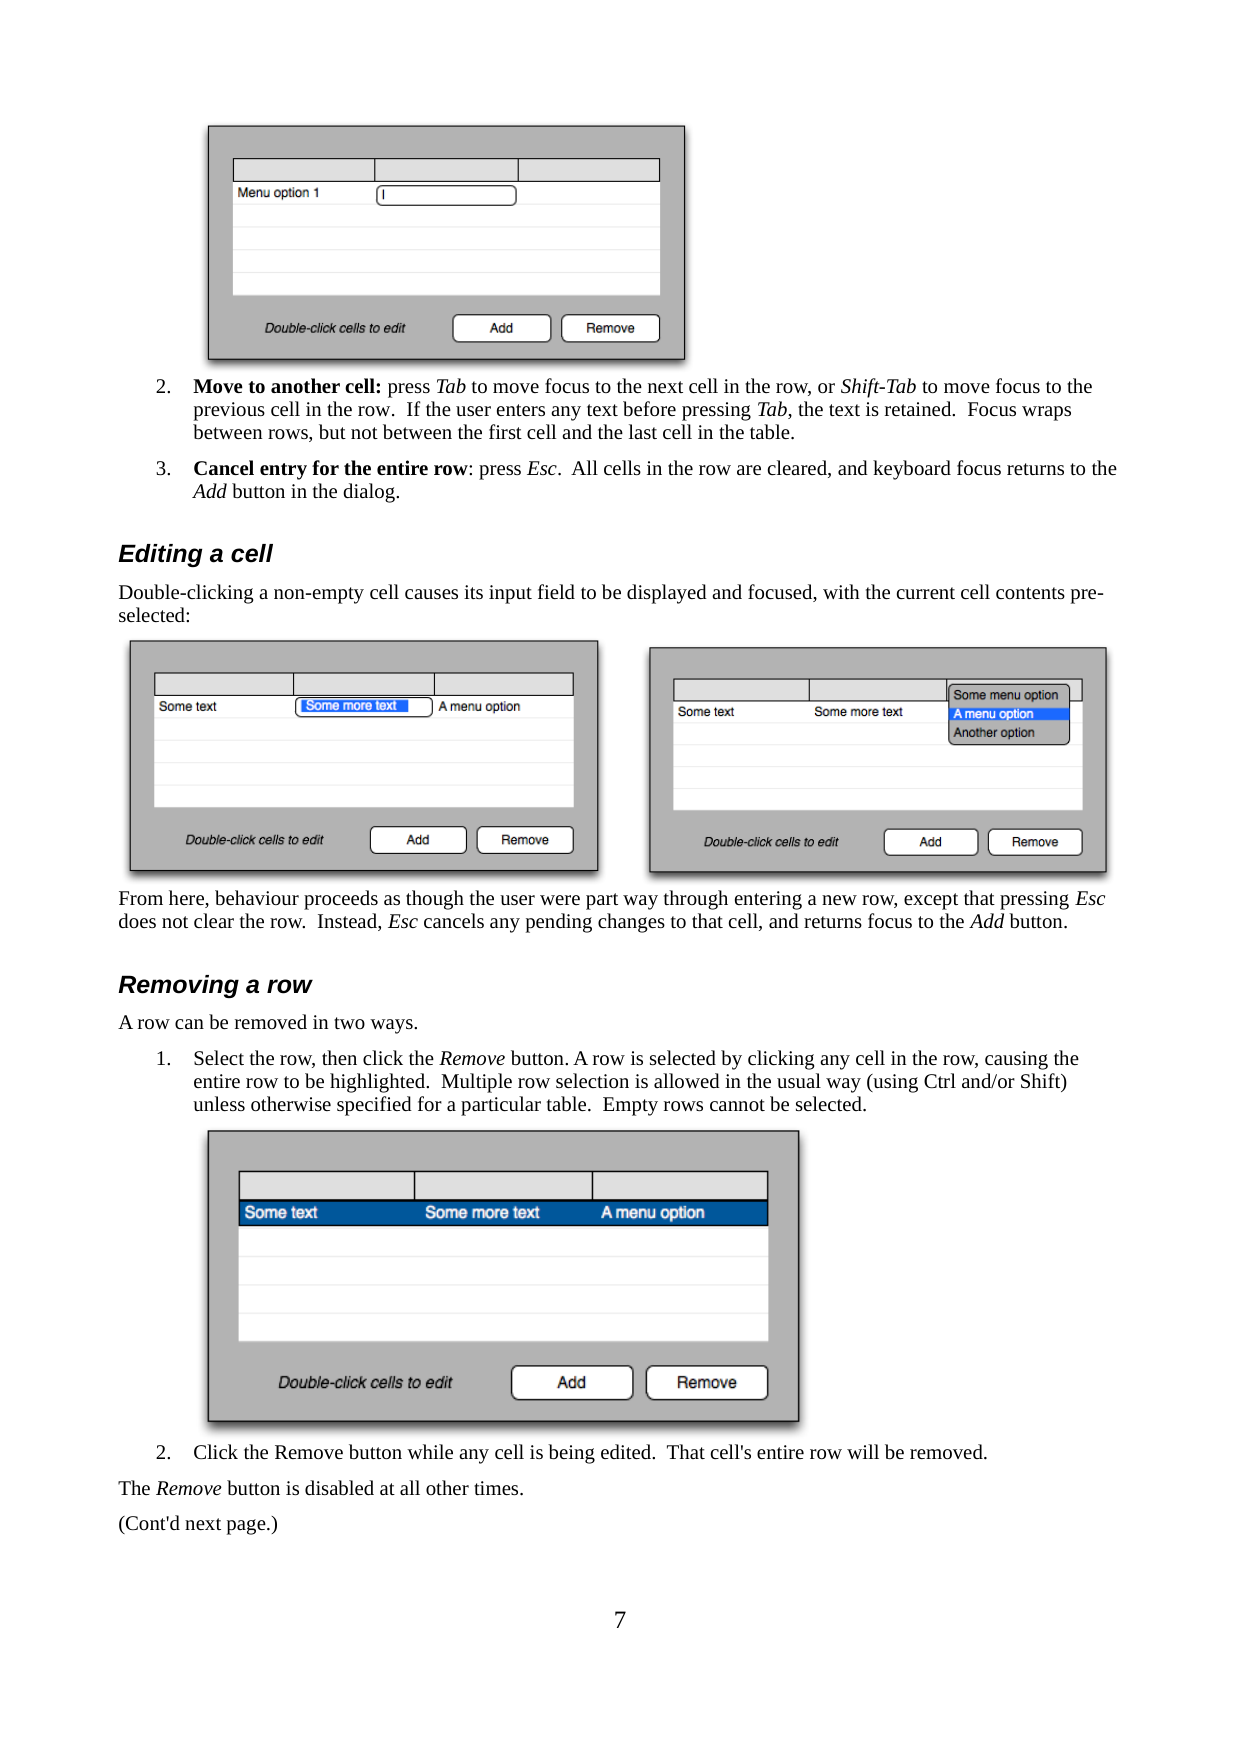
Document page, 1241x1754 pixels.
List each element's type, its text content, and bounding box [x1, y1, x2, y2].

subtitle Removing a row [118, 971, 1122, 999]
text From here, behaviour proceeds as though the user were part way through entering a new row, except that pressing Esc does not clear the row. Instead, Esc cancels any pending changes to that cell, and returns focus to the Add button. [118, 639, 1122, 933]
picture [638, 641, 1117, 887]
list Move to another cell: press Tab to move focus to the next cell in the row, or Shift-Tab to move focus to the previous cell in the row. If the user enters any text before pressing Tab, the text is retained. Focus wraps between rows, but not between the first cell and the last cell in the table. [156, 118, 1122, 444]
picture [196, 118, 696, 375]
picture [118, 633, 608, 886]
list Select the row, then click the Remove button. A row is selected by clicking any cell in the row, causing the entire row to be highlighted. Multiple row selection is allowed in the usual way (using Ctrl and/or Shift) unless otherwise specified for a particular table. Empty rows cannot be selected. [156, 1047, 1122, 1116]
picture [193, 1122, 813, 1441]
text The Remove button is disabled at all other times. [118, 1476, 1122, 1499]
subtitle Editing a cell [118, 540, 1122, 568]
list Cancel entry for the entire row: press Esc. All cells in the row are cleared, and keyboard focus returns to the Add button in the dialog. [156, 457, 1122, 503]
text A row can be removed in two ways. [118, 1011, 1122, 1034]
text Double-clicking a non-empty cell causes its input field to be displayed and focused, with the current cell contents pre-selected: [118, 581, 1122, 627]
list Click the Remove button while any cell is being edited. That cell's entire row will be removed. [156, 1128, 1122, 1464]
text (Cont'd next page.) [118, 1512, 1122, 1535]
